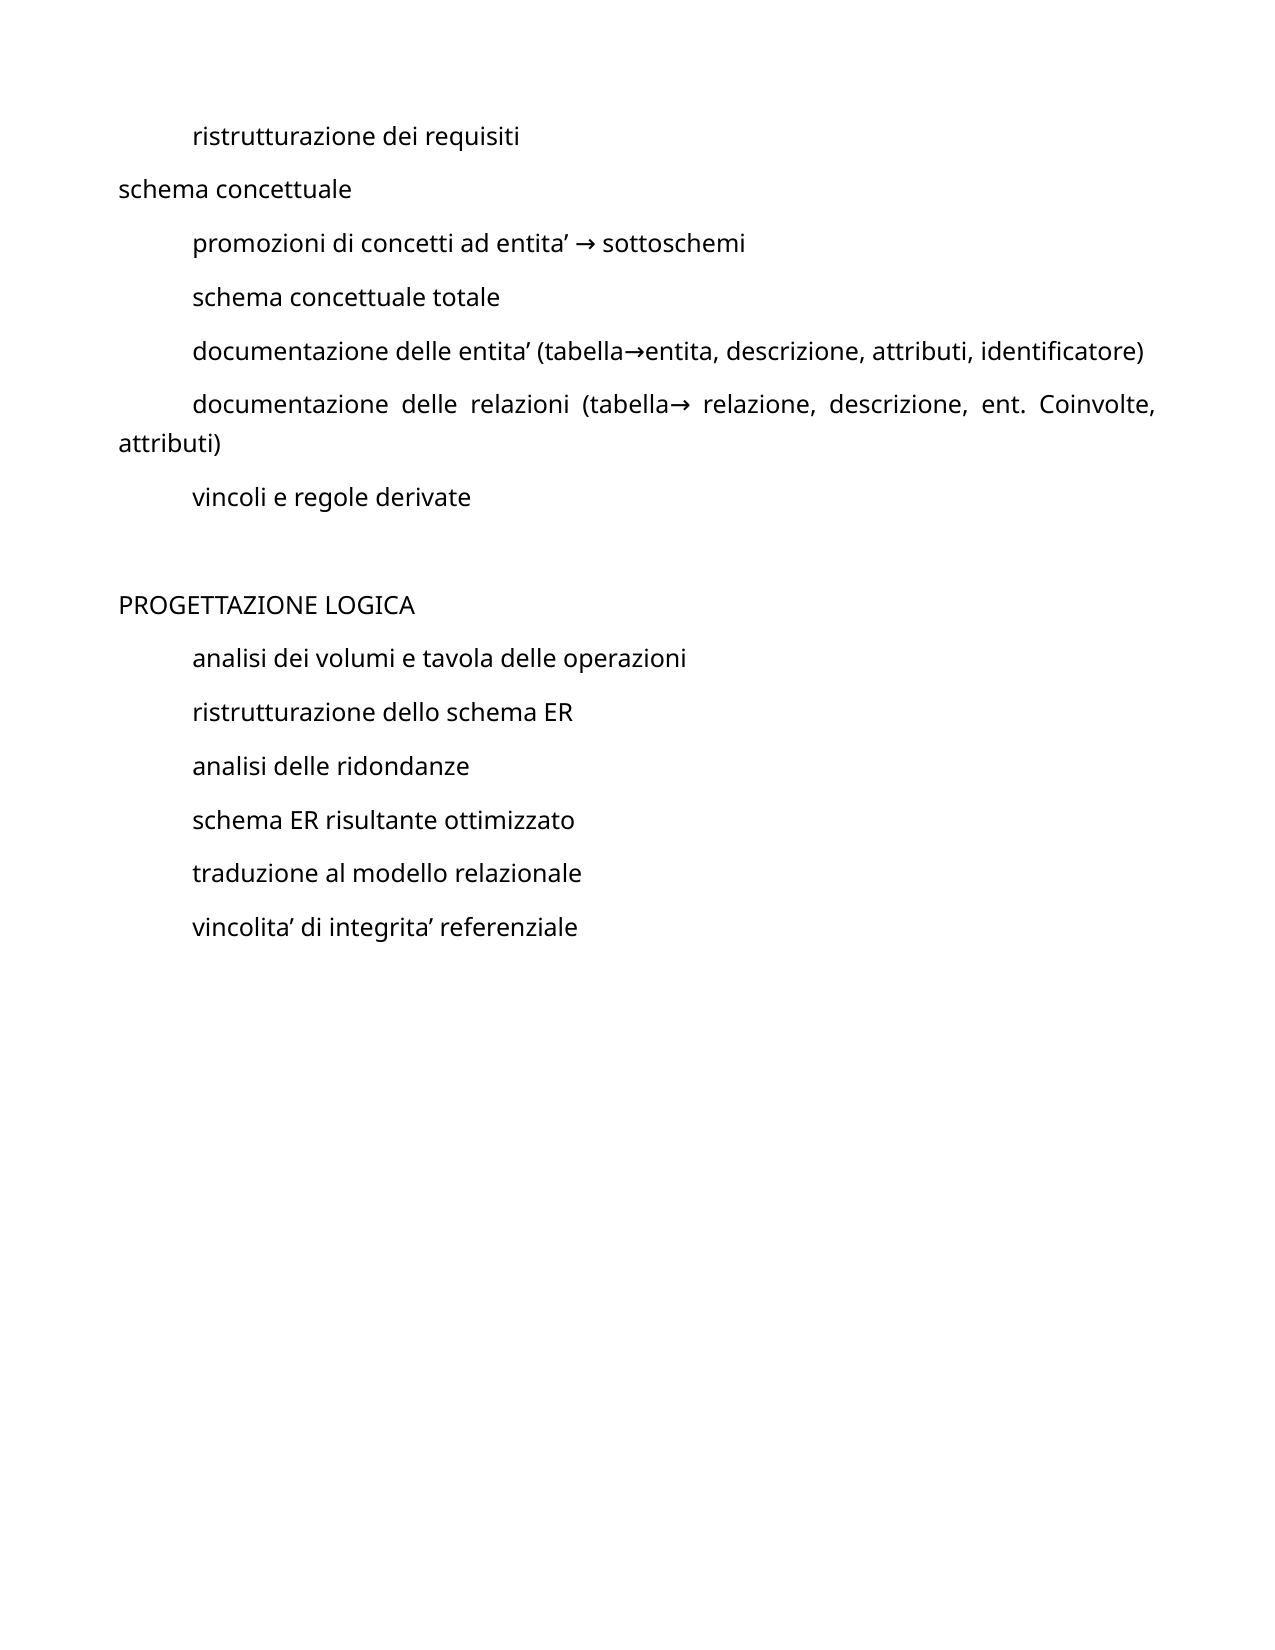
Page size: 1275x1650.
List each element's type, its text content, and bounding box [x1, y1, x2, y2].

text ristrutturazione dello schema ER [118, 695, 1157, 729]
text schema concettuale [118, 172, 1157, 206]
text vincolita’ di integrita’ referenziale [118, 910, 1157, 944]
text schema concettuale totale [118, 279, 1157, 313]
text documentazione delle relazioni (tabella→ relazione, descrizione, ent. Coinvolte, attributi) [118, 387, 1157, 460]
text promozioni di concetti ad entita’ → sottoschemi [118, 226, 1157, 260]
text schema ER risultante ottimizzato [118, 802, 1157, 836]
text documentazione delle entita’ (tabella→entita, descrizione, attributi, identificatore) [118, 333, 1157, 367]
text vincoli e regole derivate [118, 480, 1157, 514]
text analisi delle ridondanze [118, 748, 1157, 783]
text ristrutturazione dei requisiti [118, 118, 1157, 152]
text analisi dei volumi e tavola delle operazioni [118, 641, 1157, 675]
text PROGETTAZIONE LOGICA [118, 587, 1157, 621]
text traduzione al modello relazionale [118, 856, 1157, 890]
